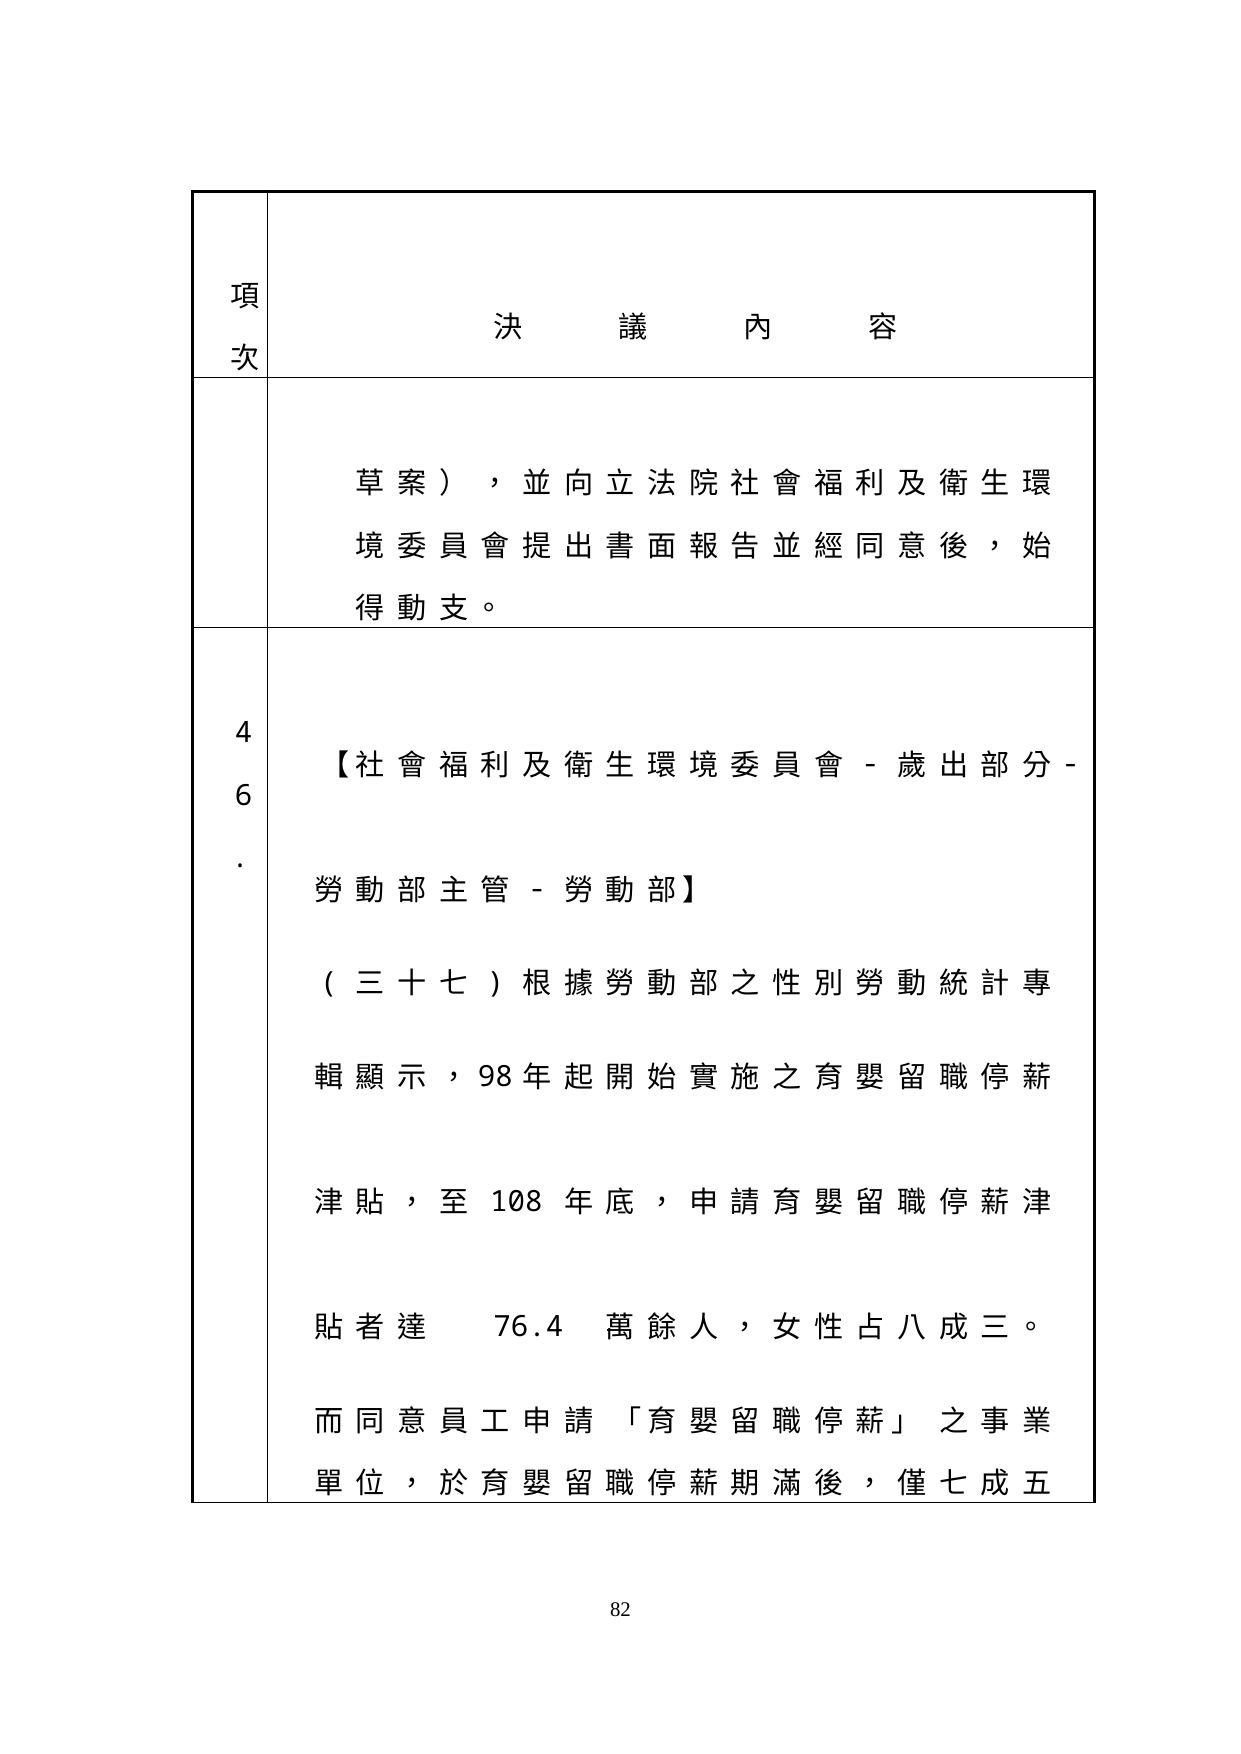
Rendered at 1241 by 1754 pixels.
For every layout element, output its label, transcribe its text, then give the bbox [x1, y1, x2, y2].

table_cell 46. [194, 628, 267, 1502]
table_cell [194, 378, 267, 627]
table_cell 草案），並向立法院社會福利及衛生環境委員會提出書面報告並經同意後，始得動支。 [268, 378, 1093, 627]
table_header 項次 [194, 193, 267, 377]
table_header 決 議 內 容 [268, 193, 1093, 377]
table_cell 【社會福利及衛生環境委員會-歲出部分-勞動部主管-勞動部】 (三十七)根據勞動部之性別勞動統計專輯顯示，98年起開始實施之育嬰留職停薪津貼，至108年底，申請育嬰留職停薪津貼者達 76.4 萬餘人，女性占八成三。而同意員工申請「育嬰留職停薪」之事業單位，於育嬰留職停薪期滿後，僅七成五 [268, 628, 1093, 1502]
